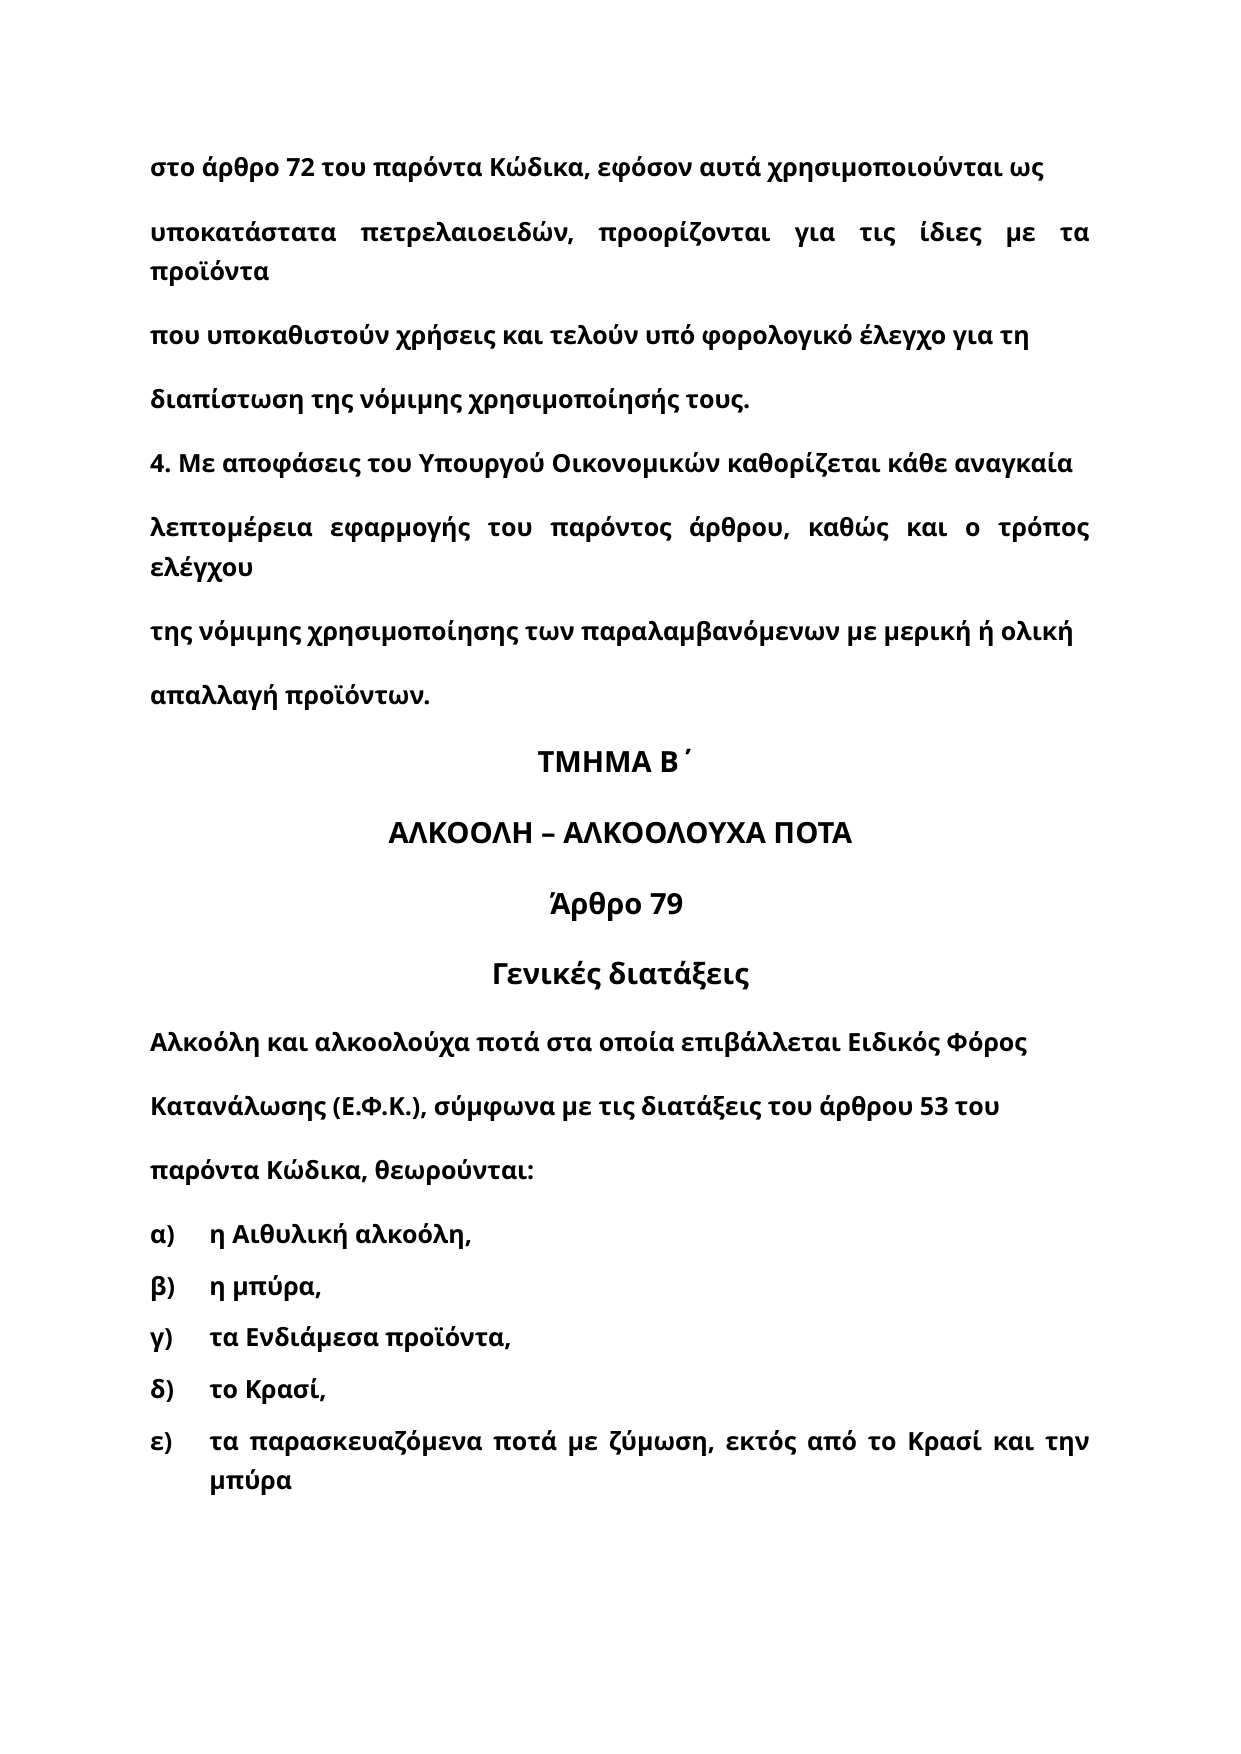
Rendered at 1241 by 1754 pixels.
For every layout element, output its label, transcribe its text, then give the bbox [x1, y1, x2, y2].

list ε) τα παρασκευαζόμενα ποτά με ζύμωση, εκτός από το Κρασί και την μπύρα [150, 1423, 1090, 1497]
text παρόντα Κώδικα, θεωρούνται: [150, 1152, 1090, 1187]
text υποκατάστατα πετρελαιοειδών, προορίζονται για τις ίδιες με τα προϊόντα [150, 214, 1090, 287]
text Αλκοόλη και αλκοολούχα ποτά στα οποία επιβάλλεται Ειδικός Φόρος [150, 1024, 1090, 1058]
text της νόμιμης χρησιμοποίησης των παραλαμβανόμενων με μερική ή ολική [150, 613, 1090, 647]
text στο άρθρο 72 του παρόντα Κώδικα, εφόσον αυτά χρησιμοποιούνται ως [150, 150, 1090, 184]
list β) η μπύρα, [150, 1268, 1090, 1302]
subtitle Άρθρο 79 [150, 883, 1090, 923]
subtitle ΑΛΚΟΟΛΗ – ΑΛΚΟΟΛΟΥΧΑ ΠΟΤΑ [150, 812, 1090, 852]
text λεπτομέρεια εφαρμογής του παρόντος άρθρου, καθώς και ο τρόπος ελέγχου [150, 510, 1090, 583]
list δ) το Κρασί, [150, 1372, 1090, 1406]
text Κατανάλωσης (Ε.Φ.Κ.), σύμφωνα με τις διατάξεις του άρθρου 53 του [150, 1088, 1090, 1122]
list α) η Αιθυλική αλκοόλη, [150, 1217, 1090, 1251]
text 4. Με αποφάσεις του Υπουργού Οικονομικών καθορίζεται κάθε αναγκαία [150, 446, 1090, 480]
subtitle Γενικές διατάξεις [150, 953, 1090, 993]
subtitle ΤΜΗΜΑ Β΄ [150, 742, 1090, 781]
text απαλλαγή προϊόντων. [150, 677, 1090, 712]
list γ) τα Ενδιάμεσα προϊόντα, [150, 1320, 1090, 1354]
text διαπίστωση της νόμιμης χρησιμοποίησής τους. [150, 382, 1090, 416]
text που υποκαθιστούν χρήσεις και τελούν υπό φορολογικό έλεγχο για τη [150, 317, 1090, 352]
